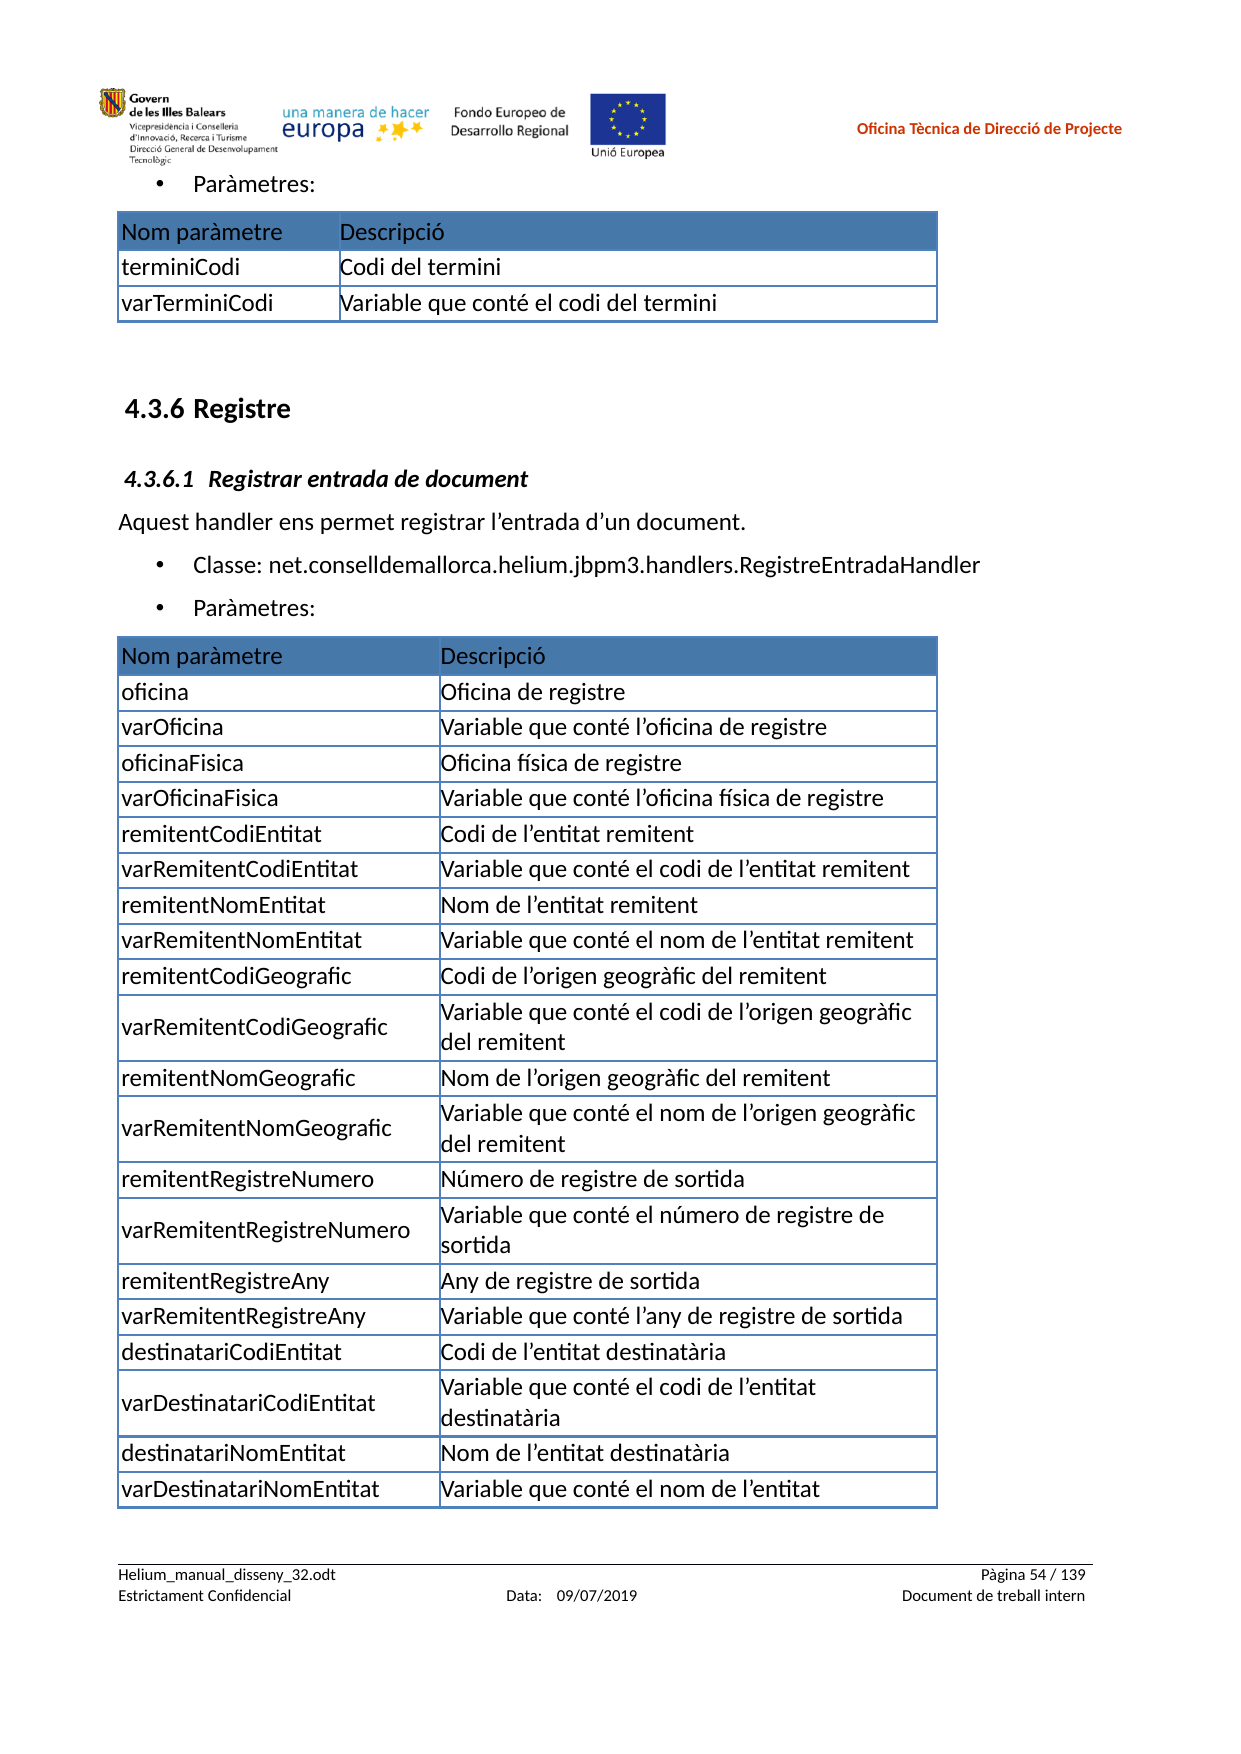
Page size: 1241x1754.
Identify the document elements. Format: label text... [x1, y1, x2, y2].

table_cell Any de registre de sortida [441, 1265, 936, 1298]
table_cell varRemitentNomGeografic [119, 1097, 439, 1161]
table_cell Oficina física de registre [441, 747, 936, 781]
text Aquest handler ens permet registrar l’entrada d’un document. [118, 506, 1122, 537]
table_cell Variable que conté el nom de l’origen geogràfic del remitent [441, 1097, 936, 1161]
table_cell terminiCodi [119, 251, 339, 285]
table_cell Nom de l’entitat remitent [441, 889, 936, 923]
table_cell Nom de l’origen geogràfic del remitent [441, 1062, 936, 1095]
table_cell Variable que conté el codi de l’origen geogràfic del remitent [441, 996, 936, 1060]
table_cell varOficina [119, 712, 439, 745]
list Paràmetres: [156, 168, 1122, 198]
table_cell remitentCodiEntitat [119, 818, 439, 852]
table_cell destinatariCodiEntitat [119, 1336, 439, 1369]
table_cell oficinaFisica [119, 747, 439, 781]
table_cell Variable que conté el nom de l’entitat [441, 1473, 936, 1506]
table_cell Codi de l’entitat remitent [441, 818, 936, 852]
table_cell remitentCodiGeografic [119, 960, 439, 994]
table_cell remitentRegistreAny [119, 1265, 439, 1298]
table_cell Variable que conté l’oficina física de registre [441, 783, 936, 816]
table_cell varRemitentNomEntitat [119, 925, 439, 958]
table_cell Variable que conté l’oficina de registre [441, 712, 936, 745]
table_cell Oficina de registre [441, 676, 936, 709]
table_cell varRemitentCodiGeografic [119, 996, 439, 1060]
table_cell oficina [119, 676, 439, 709]
table_cell varOficinaFisica [119, 783, 439, 816]
subtitle Registre [118, 391, 1122, 426]
table_cell varTerminiCodi [119, 287, 339, 320]
table_cell varRemitentCodiEntitat [119, 854, 439, 887]
table_cell Codi de l’origen geogràfic del remitent [441, 960, 936, 994]
table_header Nom paràmetre [119, 213, 339, 249]
table_cell remitentRegistreNumero [119, 1163, 439, 1197]
table_cell varRemitentRegistreNumero [119, 1199, 439, 1263]
table_cell Variable que conté el codi del termini [341, 287, 936, 320]
table_header Descripció [441, 638, 936, 674]
subtitle Registrar entrada de document [118, 464, 1122, 494]
picture [99, 87, 668, 166]
table_cell varDestinatariCodiEntitat [119, 1371, 439, 1435]
list Paràmetres: [156, 592, 1122, 623]
table_cell Variable que conté el nom de l’entitat remitent [441, 925, 936, 958]
table_cell Variable que conté el codi de l’entitat destinatària [441, 1371, 936, 1435]
table_cell destinatariNomEntitat [119, 1438, 439, 1471]
table_cell remitentNomEntitat [119, 889, 439, 923]
table_cell remitentNomGeografic [119, 1062, 439, 1095]
table_cell Variable que conté l’any de registre de sortida [441, 1300, 936, 1334]
table_cell Variable que conté el codi de l’entitat remitent [441, 854, 936, 887]
table_header Nom paràmetre [119, 638, 439, 674]
table_cell Variable que conté el número de registre de sortida [441, 1199, 936, 1263]
list Classe: net.conselldemallorca.helium.jbpm3.handlers.RegistreEntradaHandler [156, 549, 1122, 580]
table_cell Codi de l’entitat destinatària [441, 1336, 936, 1369]
table_cell Número de registre de sortida [441, 1163, 936, 1197]
table_cell varRemitentRegistreAny [119, 1300, 439, 1334]
table_cell varDestinatariNomEntitat [119, 1473, 439, 1506]
table_cell Codi del termini [341, 251, 936, 285]
table_header Descripció [341, 213, 936, 249]
table_cell Nom de l’entitat destinatària [441, 1438, 936, 1471]
